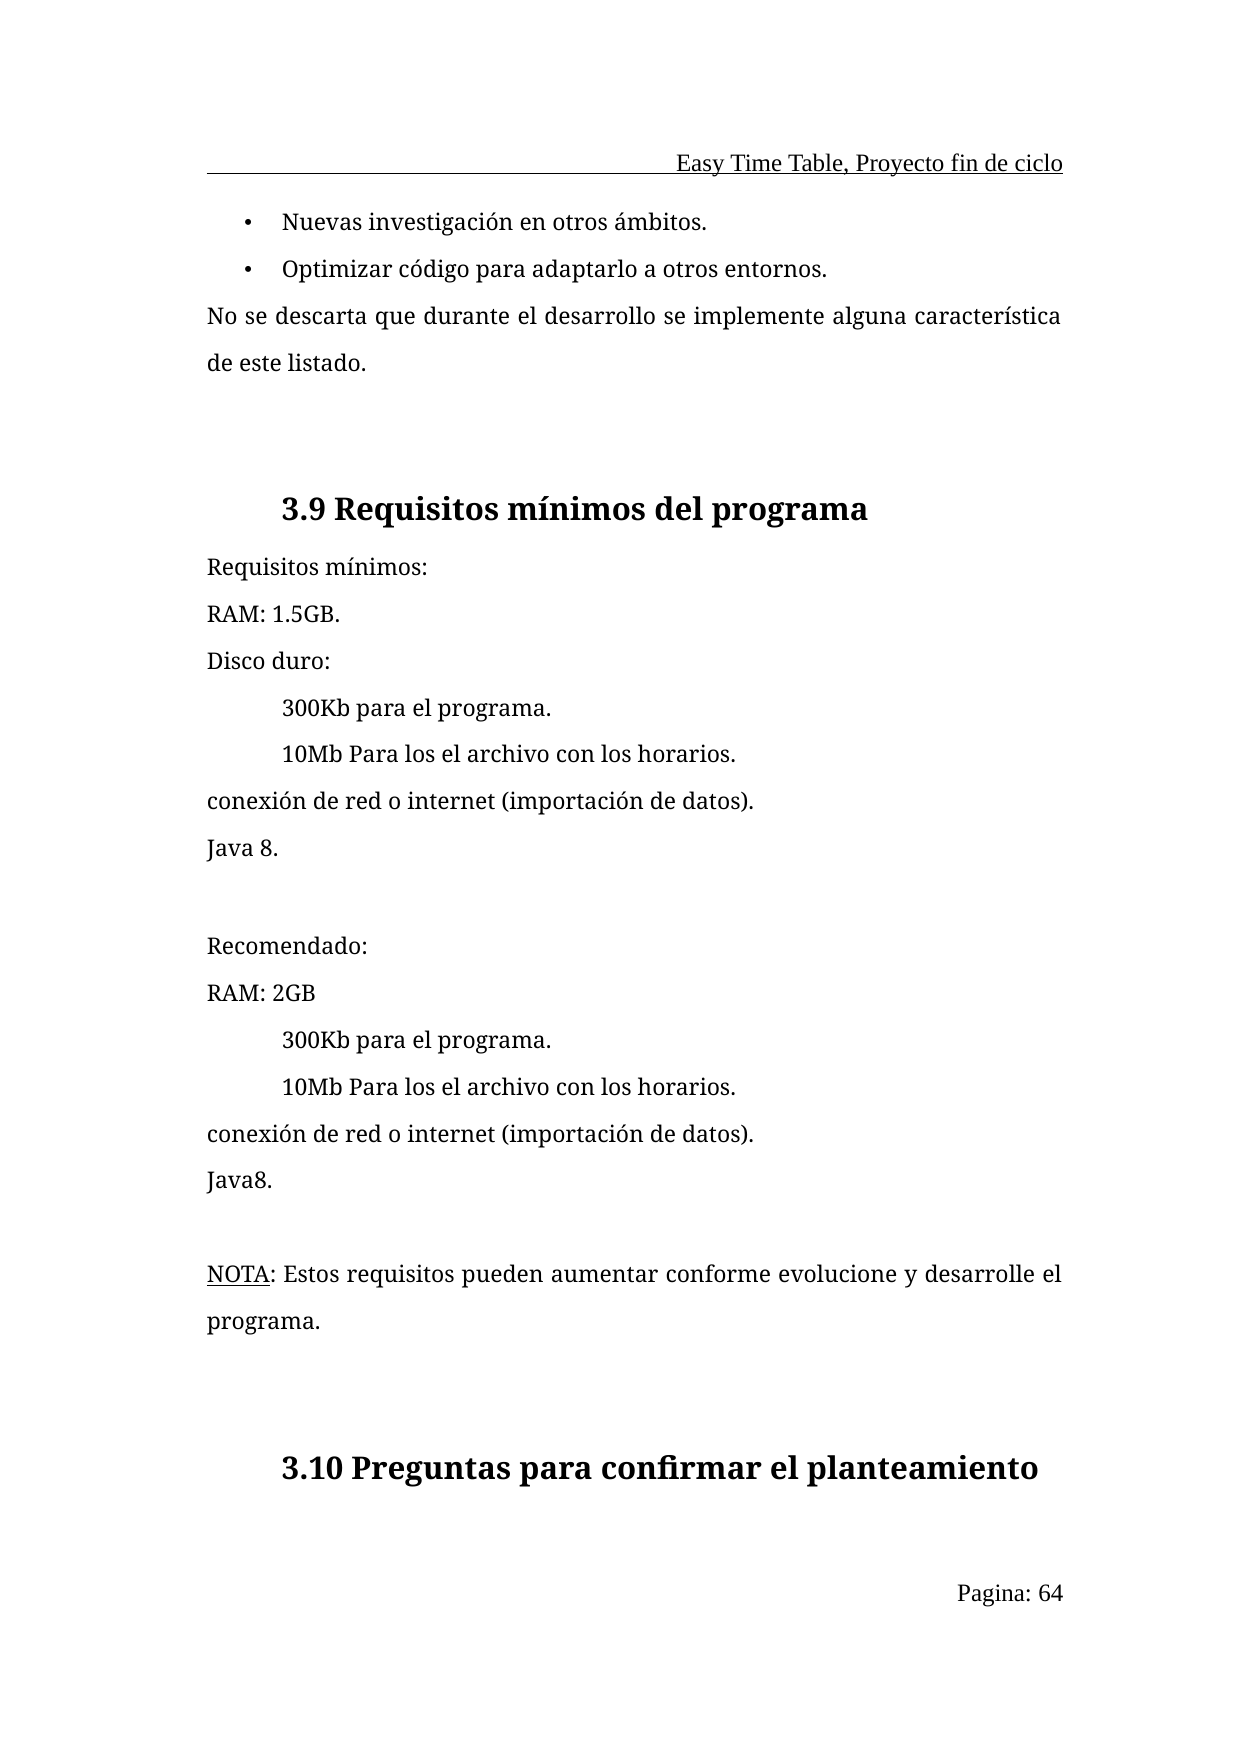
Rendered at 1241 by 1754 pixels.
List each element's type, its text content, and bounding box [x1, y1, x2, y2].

text Java8. [207, 1164, 1063, 1196]
text 300Kb para el programa. [207, 1024, 1063, 1055]
list Optimizar código para adaptarlo a otros entornos. [244, 253, 1063, 284]
text Disco duro: [207, 645, 1063, 676]
list Nuevas investigación en otros ámbitos. [244, 206, 1063, 237]
text 10Mb Para los el archivo con los horarios. [207, 1071, 1063, 1102]
text 3.9 Requisitos mínimos del programa [207, 487, 1063, 530]
text 300Kb para el programa. [207, 692, 1063, 723]
text Java 8. [207, 832, 1063, 863]
text 3.10 Preguntas para confirmar el planteamiento [207, 1446, 1063, 1488]
text No se descarta que durante el desarrollo se implemente alguna característica de este listado. [207, 299, 1063, 378]
text RAM: 2GB [207, 977, 1063, 1008]
text Recomendado: [207, 930, 1063, 961]
text conexión de red o internet (importación de datos). [207, 785, 1063, 817]
text NOTA: Estos requisitos pueden aumentar conforme evolucione y desarrolle el programa. [207, 1258, 1063, 1336]
text RAM: 1.5GB. [207, 598, 1063, 629]
text 10Mb Para los el archivo con los horarios. [207, 738, 1063, 770]
text conexión de red o internet (importación de datos). [207, 1118, 1063, 1149]
text Requisitos mínimos: [207, 551, 1063, 582]
